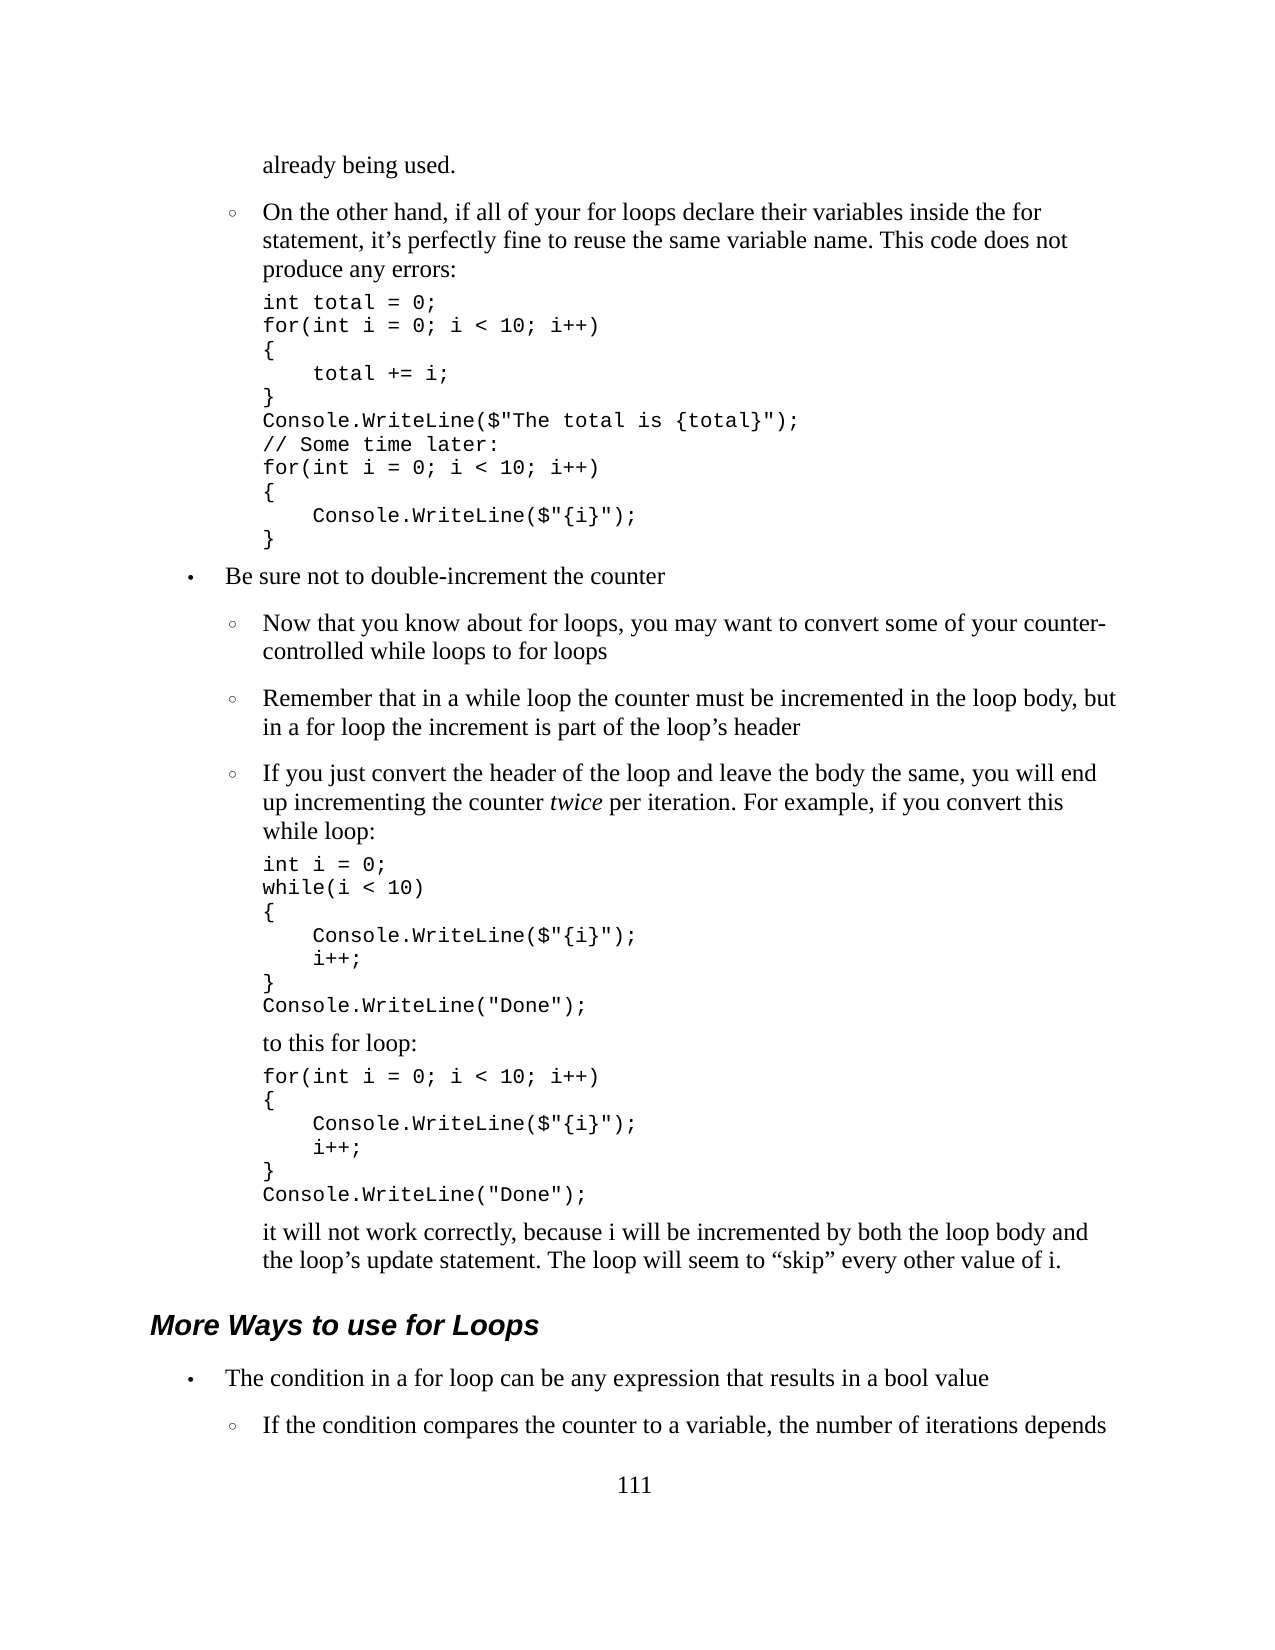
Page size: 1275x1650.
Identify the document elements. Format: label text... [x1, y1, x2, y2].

subtitle More Ways to use for Loops [150, 1308, 1125, 1342]
list total += i; [225, 363, 1125, 386]
list for(int i = 0; i < 10; i++) [225, 1066, 1125, 1089]
list for(int i = 0; i < 10; i++) [225, 457, 1125, 481]
list i++; [225, 948, 1125, 972]
list // Some time later: [225, 434, 1125, 457]
list } [225, 528, 1125, 552]
list Console.WriteLine($"{i}"); [225, 924, 1125, 948]
list Console.WriteLine($"{i}"); [225, 1113, 1125, 1137]
list int total = 0; [225, 292, 1125, 316]
list Console.WriteLine($"{i}"); [225, 505, 1125, 528]
list to this for loop: [225, 1028, 1125, 1057]
list Console.WriteLine($"The total is {total}"); [225, 410, 1125, 434]
list The condition in a for loop can be any expression that results in a bool value [187, 1363, 1125, 1392]
list already being used. [225, 150, 1125, 179]
list Remember that in a while loop the counter must be incremented in the loop body, but in a for loop the increment is part of the loop’s header [225, 683, 1125, 741]
list On the other hand, if all of your for loops declare their variables inside the for statement, it’s perfectly fine to reuse the same variable name. This code does not produce any errors: [225, 197, 1125, 283]
list Console.WriteLine("Done"); [225, 1184, 1125, 1208]
list for(int i = 0; i < 10; i++) [225, 316, 1125, 339]
list while(i < 10) [225, 877, 1125, 901]
list Be sure not to double-increment the counter [187, 561, 1125, 590]
list If you just convert the header of the loop and leave the body the same, you will end up incrementing the counter twice per iteration. For example, if you convert this while loop: [225, 758, 1125, 845]
list { [225, 481, 1125, 505]
list Console.WriteLine("Done"); [225, 996, 1125, 1019]
list } [225, 972, 1125, 996]
list Now that you know about for loops, you may want to convert some of your counter-controlled while loops to for loops [225, 608, 1125, 665]
list it will not work correctly, because i will be incremented by both the loop body and the loop’s update statement. The loop will seem to “skip” every other value of i. [225, 1217, 1125, 1274]
list int i = 0; [225, 854, 1125, 877]
list } [225, 386, 1125, 410]
list i++; [225, 1137, 1125, 1160]
list { [225, 1089, 1125, 1113]
list { [225, 339, 1125, 363]
list } [225, 1160, 1125, 1184]
list If the condition compares the counter to a variable, the number of iterations depends [225, 1410, 1125, 1438]
list { [225, 901, 1125, 924]
